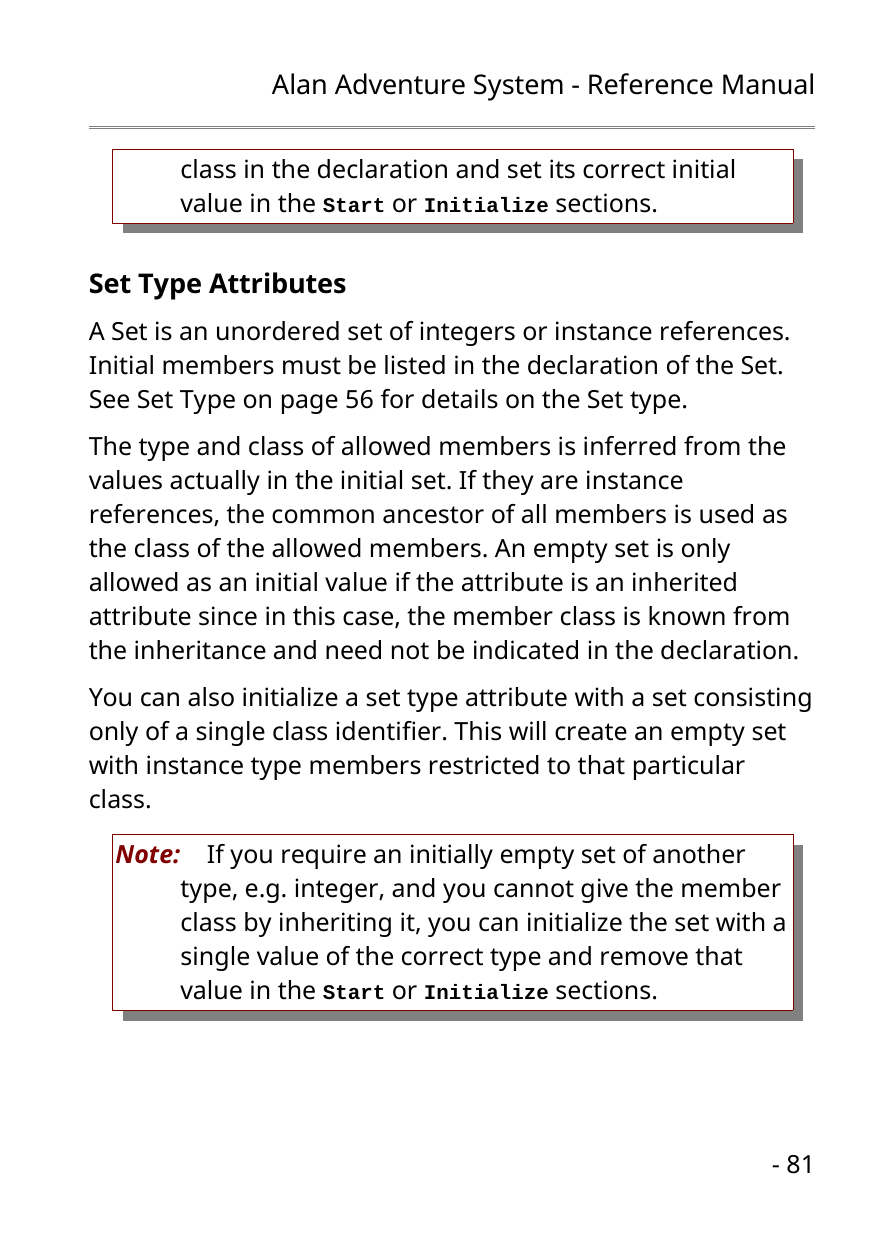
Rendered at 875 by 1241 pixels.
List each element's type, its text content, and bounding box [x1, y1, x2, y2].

list If you require an initially empty set of another type, e.g. integer, and you cannot give the member class by inheriting it, you can initialize the set with a single value of the correct type and remove that value in the Start or Initialize sections. [113, 835, 793, 1010]
text A Set is an unordered set of integers or instance references. Initial members must be listed in the declaration of the Set. See Set Type on page 42 for details on the Set type. [88, 314, 815, 416]
text You can also initialize a set type attribute with a set consisting only of a single class identifier. This will create an empty set with instance type members restricted to that particular class. [88, 680, 815, 816]
list class in the declaration and set its correct initial value in the Start or Initialize sections. [113, 150, 793, 222]
text The type and class of allowed members is inferred from the values actually in the initial set. If they are instance references, the common ancestor of all members is used as the class of the allowed members. An empty set is only allowed as an initial value if the attribute is an inherited attribute since in this case, the member class is known from the inheritance and need not be indicated in the declaration. [88, 429, 815, 667]
subtitle Set Type Attributes [88, 264, 815, 301]
